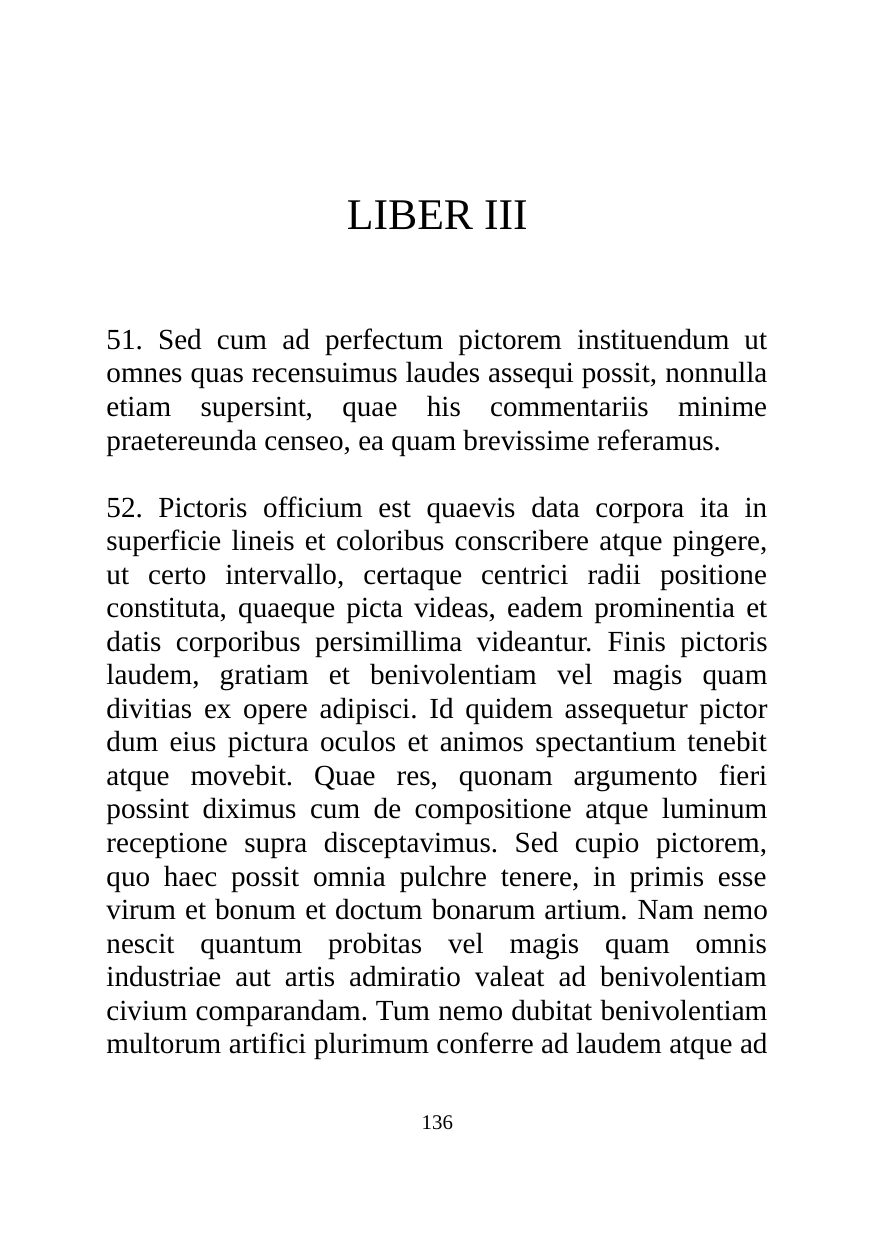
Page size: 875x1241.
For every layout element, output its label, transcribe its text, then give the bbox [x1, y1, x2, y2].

text 51. Sed cum ad perfectum pictorem instituendum ut omnes quas recensuimus laudes assequi possit, nonnulla etiam supersint, quae his commentariis minime praetereunda censeo, ea quam brevissime referamus. [106, 322, 768, 456]
text 52. Pictoris officium est quaevis data corpora ita in superficie lineis et coloribus conscribere atque pingere, ut certo intervallo, certaque centrici radii positione constituta, quaeque picta videas, eadem prominentia et datis corporibus persimillima videantur. Finis pictoris laudem, gratiam et benivolentiam vel magis quam divitias ex opere adipisci. Id quidem assequetur pictor dum eius pictura oculos et animos spectantium tenebit atque movebit. Quae res, quonam argumento fieri possint diximus cum de compositione atque luminum receptione supra disceptavimus. Sed cupio pictorem, quo haec possit omnia pulchre tenere, in primis esse virum et bonum et doctum bonarum artium. Nam nemo nescit quantum probitas vel magis quam omnis industriae aut artis admiratio valeat ad benivolentiam civium comparandam. Tum nemo dubitat benivolentiam multorum artifici plurimum conferre ad laudem atque ad [106, 490, 768, 1060]
subtitle LIBER III [106, 189, 768, 239]
